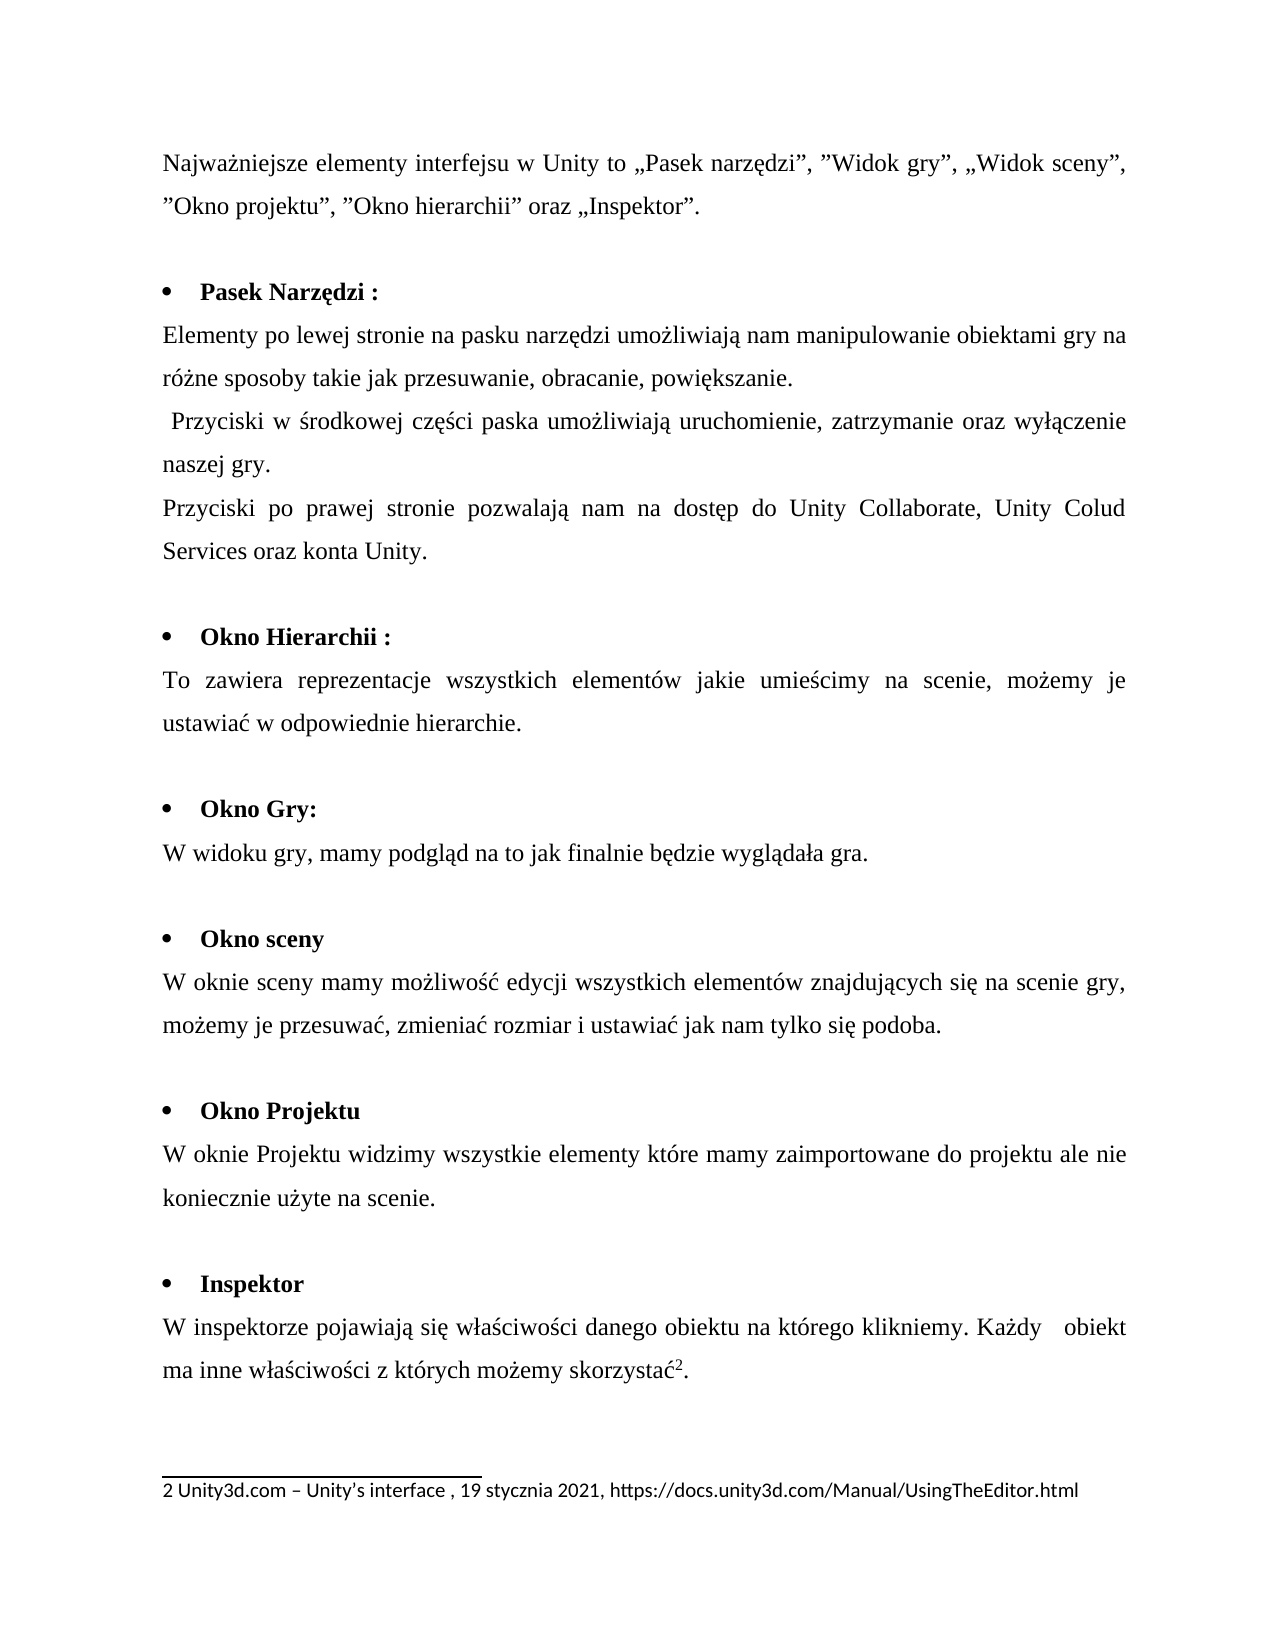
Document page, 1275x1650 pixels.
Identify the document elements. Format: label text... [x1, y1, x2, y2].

list Pasek Narzędzi : [162, 277, 1127, 306]
text To zawiera reprezentacje wszystkich elementów jakie umieścimy na scenie, możemy je ustawiać w odpowiednie hierarchie. [162, 665, 1127, 737]
text Elementy po lewej stronie na pasku narzędzi umożliwiają nam manipulowanie obiektami gry na różne sposoby takie jak przesuwanie, obracanie, powiększanie. [162, 320, 1127, 392]
text Unity3d.com – Unity’s interface , 19 stycznia 2021, https://docs.unity3d.com/Manual/UsingTheEditor.html [162, 1477, 1127, 1502]
text W oknie Projektu widzimy wszystkie elementy które mamy zaimportowane do projektu ale nie koniecznie użyte na scenie. [162, 1139, 1127, 1211]
text W widoku gry, mamy podgląd na to jak finalnie będzie wyglądała gra. [162, 838, 1127, 866]
list Inspektor [162, 1269, 1127, 1298]
text Najważniejsze elementy interfejsu w Unity to „Pasek narzędzi”, ”Widok gry”, „Widok sceny”, ”Okno projektu”, ”Okno hierarchii” oraz „Inspektor”. [162, 148, 1127, 219]
text Przyciski po prawej stronie pozwalają nam na dostęp do Unity Collaborate, Unity Colud Services oraz konta Unity. [162, 493, 1127, 564]
text W oknie sceny mamy możliwość edycji wszystkich elementów znajdujących się na scenie gry, możemy je przesuwać, zmieniać rozmiar i ustawiać jak nam tylko się podoba. [162, 967, 1127, 1039]
list Okno sceny [162, 924, 1127, 953]
text Przyciski w środkowej części paska umożliwiają uruchomienie, zatrzymanie oraz wyłączenie naszej gry. [162, 406, 1127, 478]
list Okno Gry: [162, 794, 1127, 823]
list Okno Hierarchii : [162, 622, 1127, 651]
text W inspektorze pojawiają się właściwości danego obiektu na którego klikniemy. Każdy obiekt ma inne właściwości z których możemy skorzystać. [162, 1312, 1127, 1384]
list Okno Projektu [162, 1096, 1127, 1125]
